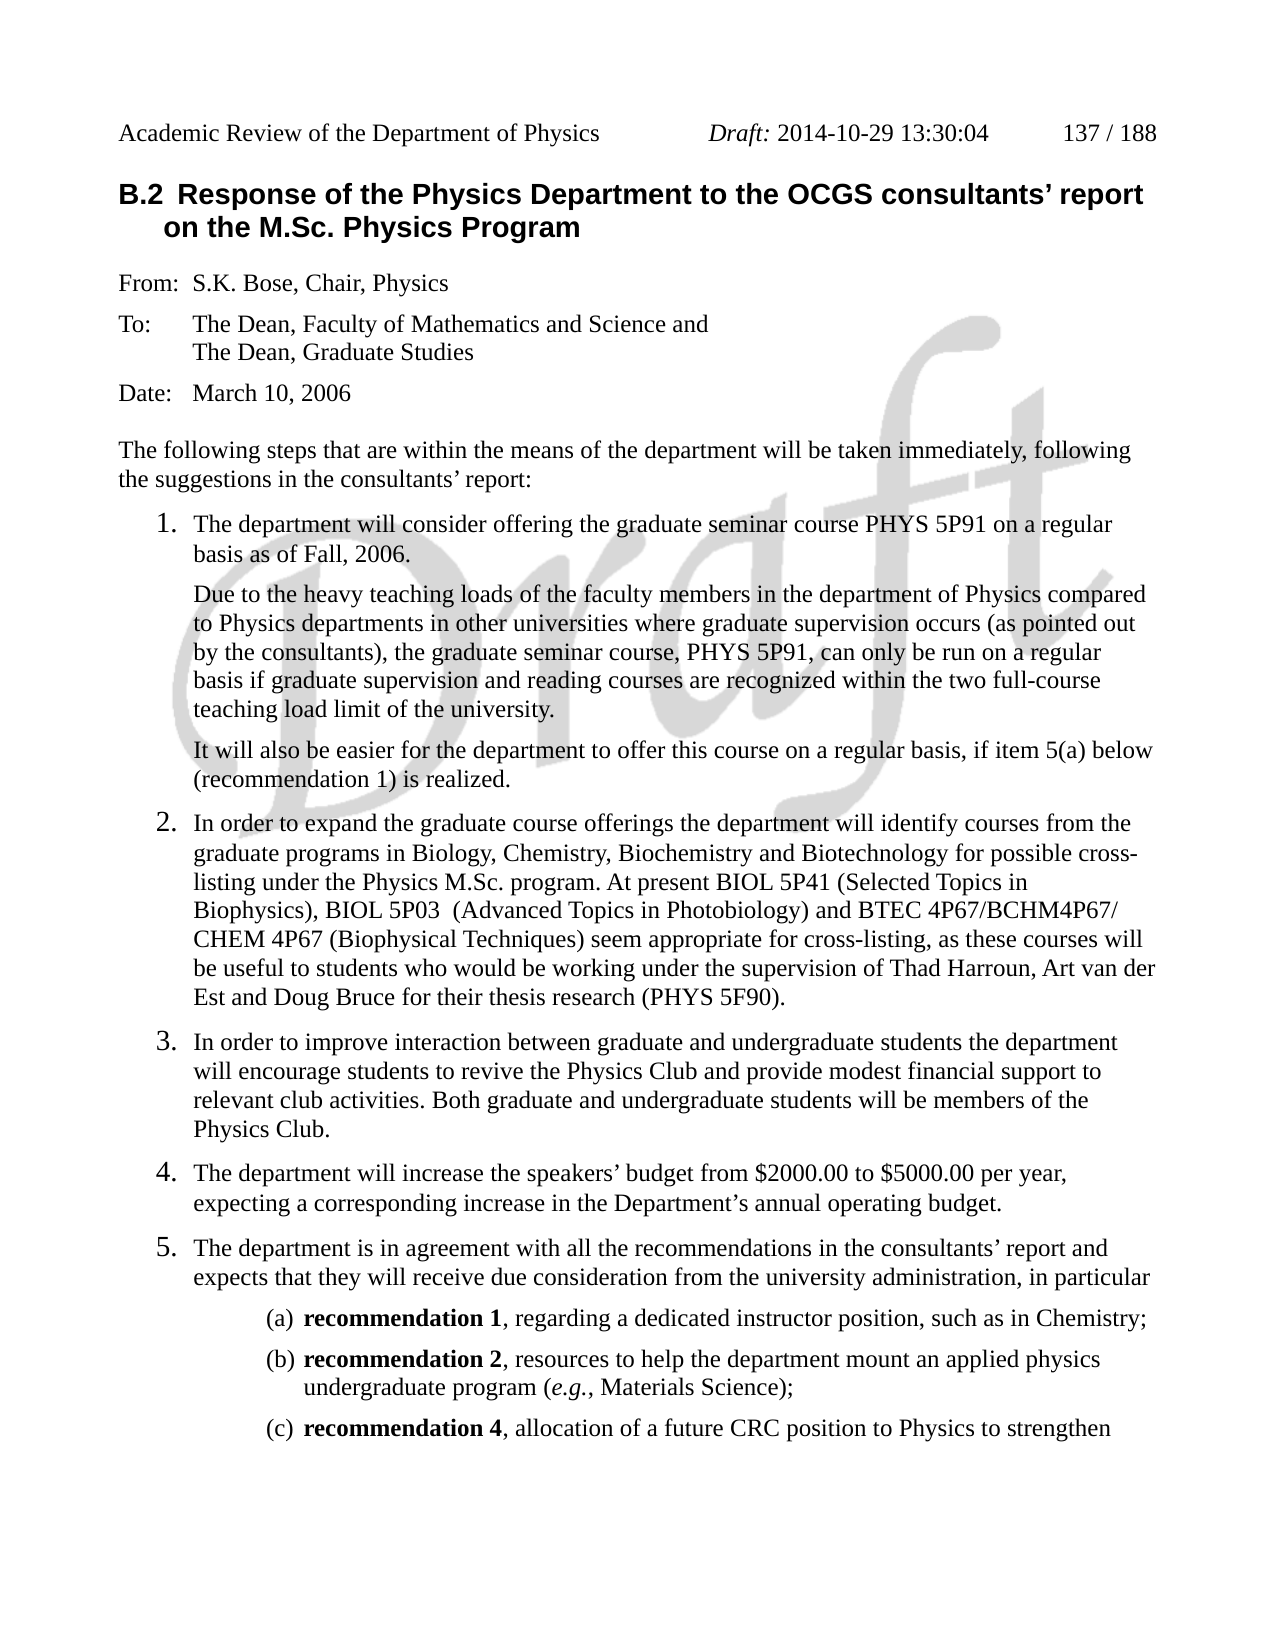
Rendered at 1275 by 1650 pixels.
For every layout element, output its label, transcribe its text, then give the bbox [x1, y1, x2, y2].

text To: The Dean, Faculty of Mathematics and Science and [118, 309, 1157, 337]
text The following steps that are within the means of the department will be taken immediately, following the suggestions in the consultants’ report: [118, 436, 1157, 493]
list In order to improve interaction between graduate and undergraduate students the department will encourage students to revive the Physics Club and provide modest financial support to relevant club activities. Both graduate and undergraduate students will be members of the Physics Club. [156, 1023, 1157, 1142]
picture [118, 118, 1157, 177]
list The department will increase the speakers’ budget from $2000.00 to $5000.00 per year, expecting a corresponding increase in the Department’s annual operating budget. [156, 1154, 1157, 1217]
list Due to the heavy teaching loads of the faculty members in the department of Physics compared to Physics departments in other universities where graduate supervision occurs (as pointed out by the consultants), the graduate seminar course, PHYS 5P91, can only be run on a regular basis if graduate supervision and reading courses are recognized within the two full-course teaching load limit of the university. [156, 579, 1157, 723]
list It will also be easier for the department to offer this course on a regular basis, if item 5(a) below (recommendation 1) is realized. [156, 735, 1157, 793]
picture [118, 493, 1157, 1532]
picture [118, 244, 1157, 268]
subtitle Response of the Physics Department to the OCGS consultants’ report on the M.Sc. Physics Program [118, 177, 1157, 244]
list The department is in agreement with all the recommendations in the consultants’ report and expects that they will receive due consideration from the university administration, in particular [156, 1229, 1157, 1291]
text Date: March 10, 2006 [118, 378, 1157, 407]
text From: S.K. Bose, Chair, Physics [118, 268, 1157, 297]
list recommendation 2, resources to help the department mount an applied physics undergraduate program (e.g., Materials Science); [266, 1344, 1157, 1401]
picture [118, 366, 1157, 378]
list The department will consider offering the graduate seminar course PHYS 5P91 on a regular basis as of Fall, 2006. [156, 505, 1157, 567]
list recommendation 4, allocation of a future CRC position to Physics to strengthen [266, 1413, 1157, 1442]
picture [118, 297, 1157, 309]
text The Dean, Graduate Studies [118, 337, 1157, 366]
picture [118, 407, 1157, 436]
list In order to expand the graduate course offerings the department will identify courses from the graduate programs in Biology, Chemistry, Biochemistry and Biotechnology for possible cross-listing under the Physics M.Sc. program. At present BIOL 5P41 (Selected Topics in Biophysics), BIOL 5P03 (Advanced Topics in Photobiology) and BTEC 4P67/BCHM4P67/ CHEM 4P67 (Biophysical Techniques) seem appropriate for cross-listing, as these courses will be useful to students who would be working under the supervision of Thad Harroun, Art van der Est and Doug Bruce for their thesis research (PHYS 5F90). [156, 804, 1157, 1011]
list recommendation 1, regarding a dedicated instructor position, such as in Chemistry; [266, 1303, 1157, 1332]
